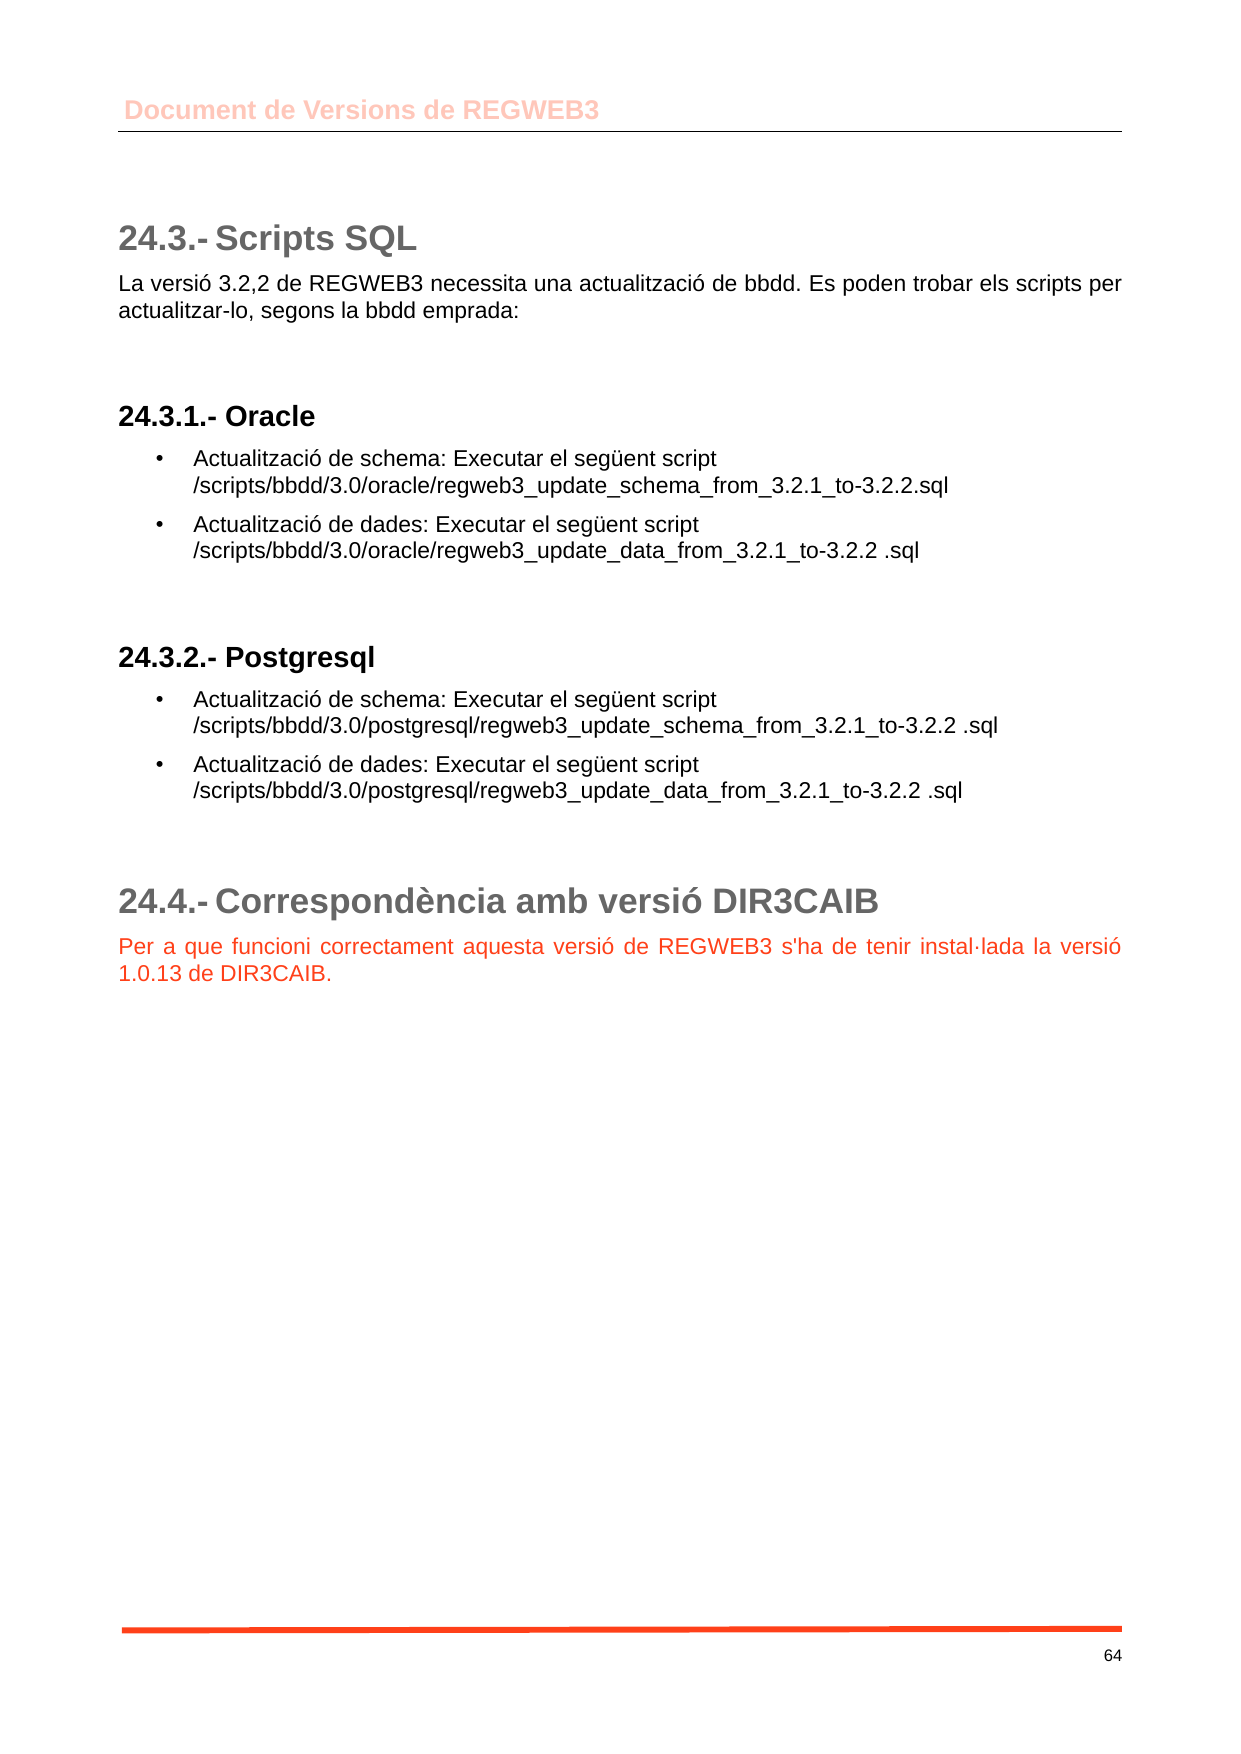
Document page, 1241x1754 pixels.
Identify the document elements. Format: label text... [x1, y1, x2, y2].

list Actualització de schema: Executar el següent script /scripts/bbdd/3.0/postgresql/regweb3_update_schema_from_3.2.1_to-3.2.2 .sql [156, 686, 1122, 738]
subtitle Postgresql [118, 640, 1122, 673]
subtitle Correspondència amb versió DIR3CAIB [118, 880, 1122, 921]
list Actualització de dades: Executar el següent script /scripts/bbdd/3.0/oracle/regweb3_update_data_from_3.2.1_to-3.2.2 .sql [156, 511, 1122, 563]
subtitle Per a que funcioni correctament aquesta versió de REGWEB3 s'ha de tenir instal·lada la versió 1.0.13 de DIR3CAIB. [118, 933, 1122, 986]
text La versió 3.2,2 de REGWEB3 necessita una actualització de bbdd. Es poden trobar els scripts per actualitzar-lo, segons la bbdd emprada: [118, 270, 1122, 323]
subtitle Scripts SQL [118, 217, 1122, 258]
list Actualització de schema: Executar el següent script /scripts/bbdd/3.0/oracle/regweb3_update_schema_from_3.2.1_to-3.2.2.sql [156, 445, 1122, 498]
subtitle Oracle [118, 399, 1122, 433]
list Actualització de dades: Executar el següent script /scripts/bbdd/3.0/postgresql/regweb3_update_data_from_3.2.1_to-3.2.2 .sql [156, 751, 1122, 804]
